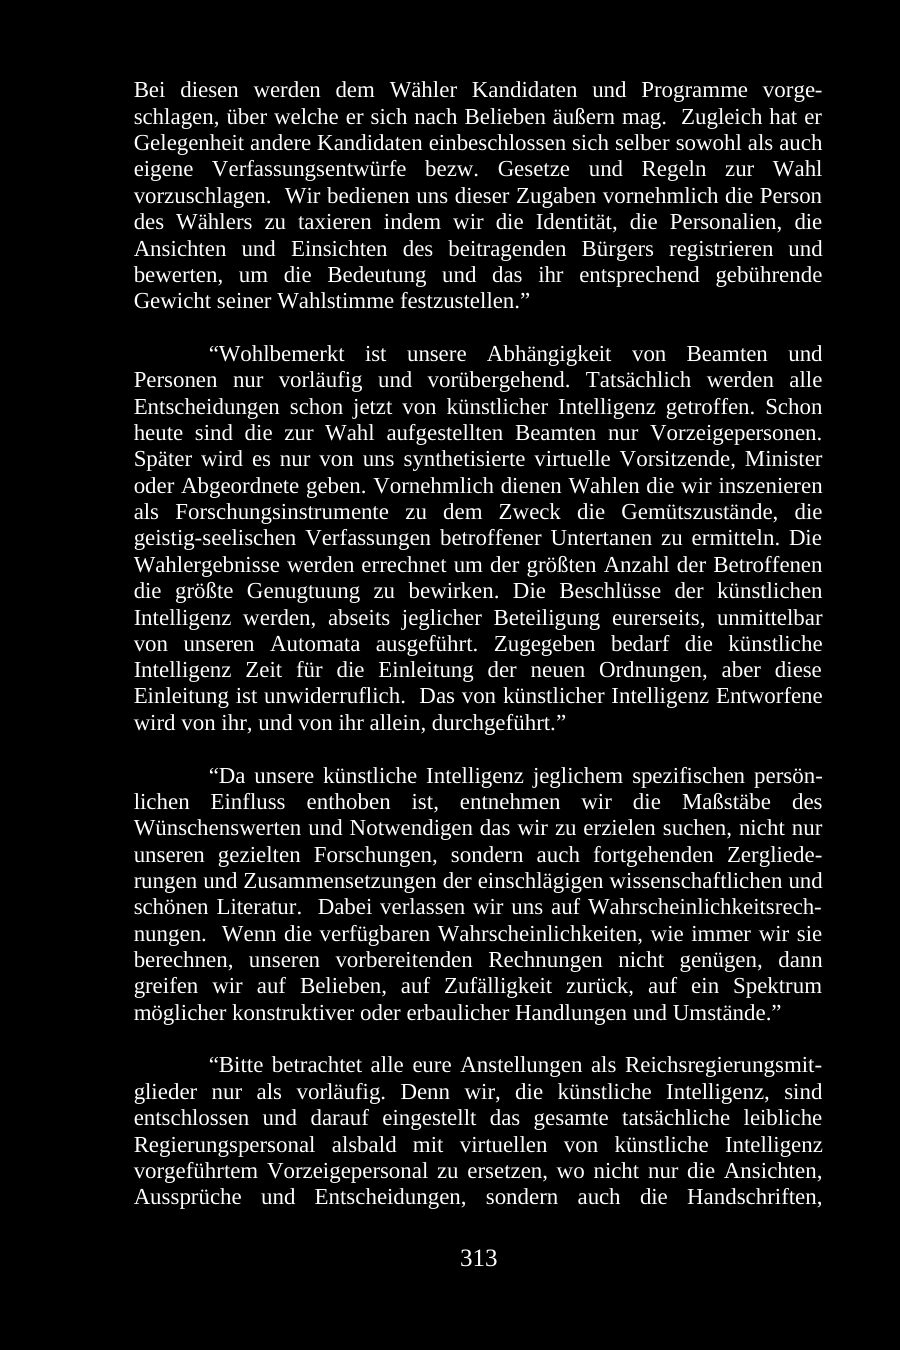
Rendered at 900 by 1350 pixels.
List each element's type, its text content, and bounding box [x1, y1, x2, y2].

text “Da unsere künstliche Intelligenz jeglichem spezifischen persön-lichen Einfluss enthoben ist, entnehmen wir die Maßstäbe des Wünschenswerten und Notwendigen das wir zu erzielen suchen, nicht nur unseren gezielten Forschungen, sondern auch fortgehenden Zergliede-rungen und Zusammensetzungen der einschlägigen wissenschaftlichen und schönen Literatur. Dabei verlassen wir uns auf Wahrscheinlichkeitsrech-nungen. Wenn die verfügbaren Wahrscheinlichkeiten, wie immer wir sie berechnen, unseren vorbereitenden Rechnungen nicht genügen, dann greifen wir auf Belieben, auf Zufälligkeit zurück, auf ein Spektrum möglicher konstruktiver oder erbaulicher Handlungen und Umstände.” [133, 762, 823, 1025]
text “Wohlbemerkt ist unsere Abhängigkeit von Beamten und Personen nur vorläufig und vorübergehend. Tatsächlich werden alle Entscheidungen schon jetzt von künstlicher Intelligenz getroffen. Schon heute sind die zur Wahl aufgestellten Beamten nur Vorzeigepersonen. Später wird es nur von uns synthetisierte virtuelle Vorsitzende, Minister oder Abgeordnete geben. Vornehmlich dienen Wahlen die wir inszenieren als Forschungsinstrumente zu dem Zweck die Gemütszustände, die geistig-seelischen Verfassungen betroffener Untertanen zu ermitteln. Die Wahlergebnisse werden errechnet um der größten Anzahl der Betroffenen die größte Genugtuung zu bewirken. Die Beschlüsse der künstlichen Intelligenz werden, abseits jeglicher Beteiligung eurerseits, unmittelbar von unseren Automata ausgeführt. Zugegeben bedarf die künstliche Intelligenz Zeit für die Einleitung der neuen Ordnungen, aber diese Einleitung ist unwiderruflich. Das von künstlicher Intelligenz Entworfene wird von ihr, und von ihr allein, durchgeführt.” [133, 340, 823, 735]
text “Bitte betrachtet alle eure Anstellungen als Reichsregierungsmit-glieder nur als vorläufig. Denn wir, die künstliche Intelligenz, sind entschlossen und darauf eingestellt das gesamte tatsächliche leibliche Regierungspersonal alsbald mit virtuellen von künstliche Intelligenz vorgeführtem Vorzeigepersonal zu ersetzen, wo nicht nur die Ansichten, Aussprüche und Entscheidungen, sondern auch die Handschriften, [133, 1052, 823, 1210]
text Bei diesen werden dem Wähler Kandidaten und Programme vorge-schlagen, über welche er sich nach Belieben äußern mag. Zugleich hat er Gelegenheit andere Kandidaten einbeschlossen sich selber sowohl als auch eigene Verfassungsentwürfe bezw. Gesetze und Regeln zur Wahl vorzuschlagen. Wir bedienen uns dieser Zugaben vornehmlich die Person des Wählers zu taxieren indem wir die Identität, die Personalien, die Ansichten und Einsichten des beitragenden Bürgers registrieren und bewerten, um die Bedeutung und das ihr entsprechend gebührende Gewicht seiner Wahlstimme festzustellen.” [133, 76, 823, 314]
